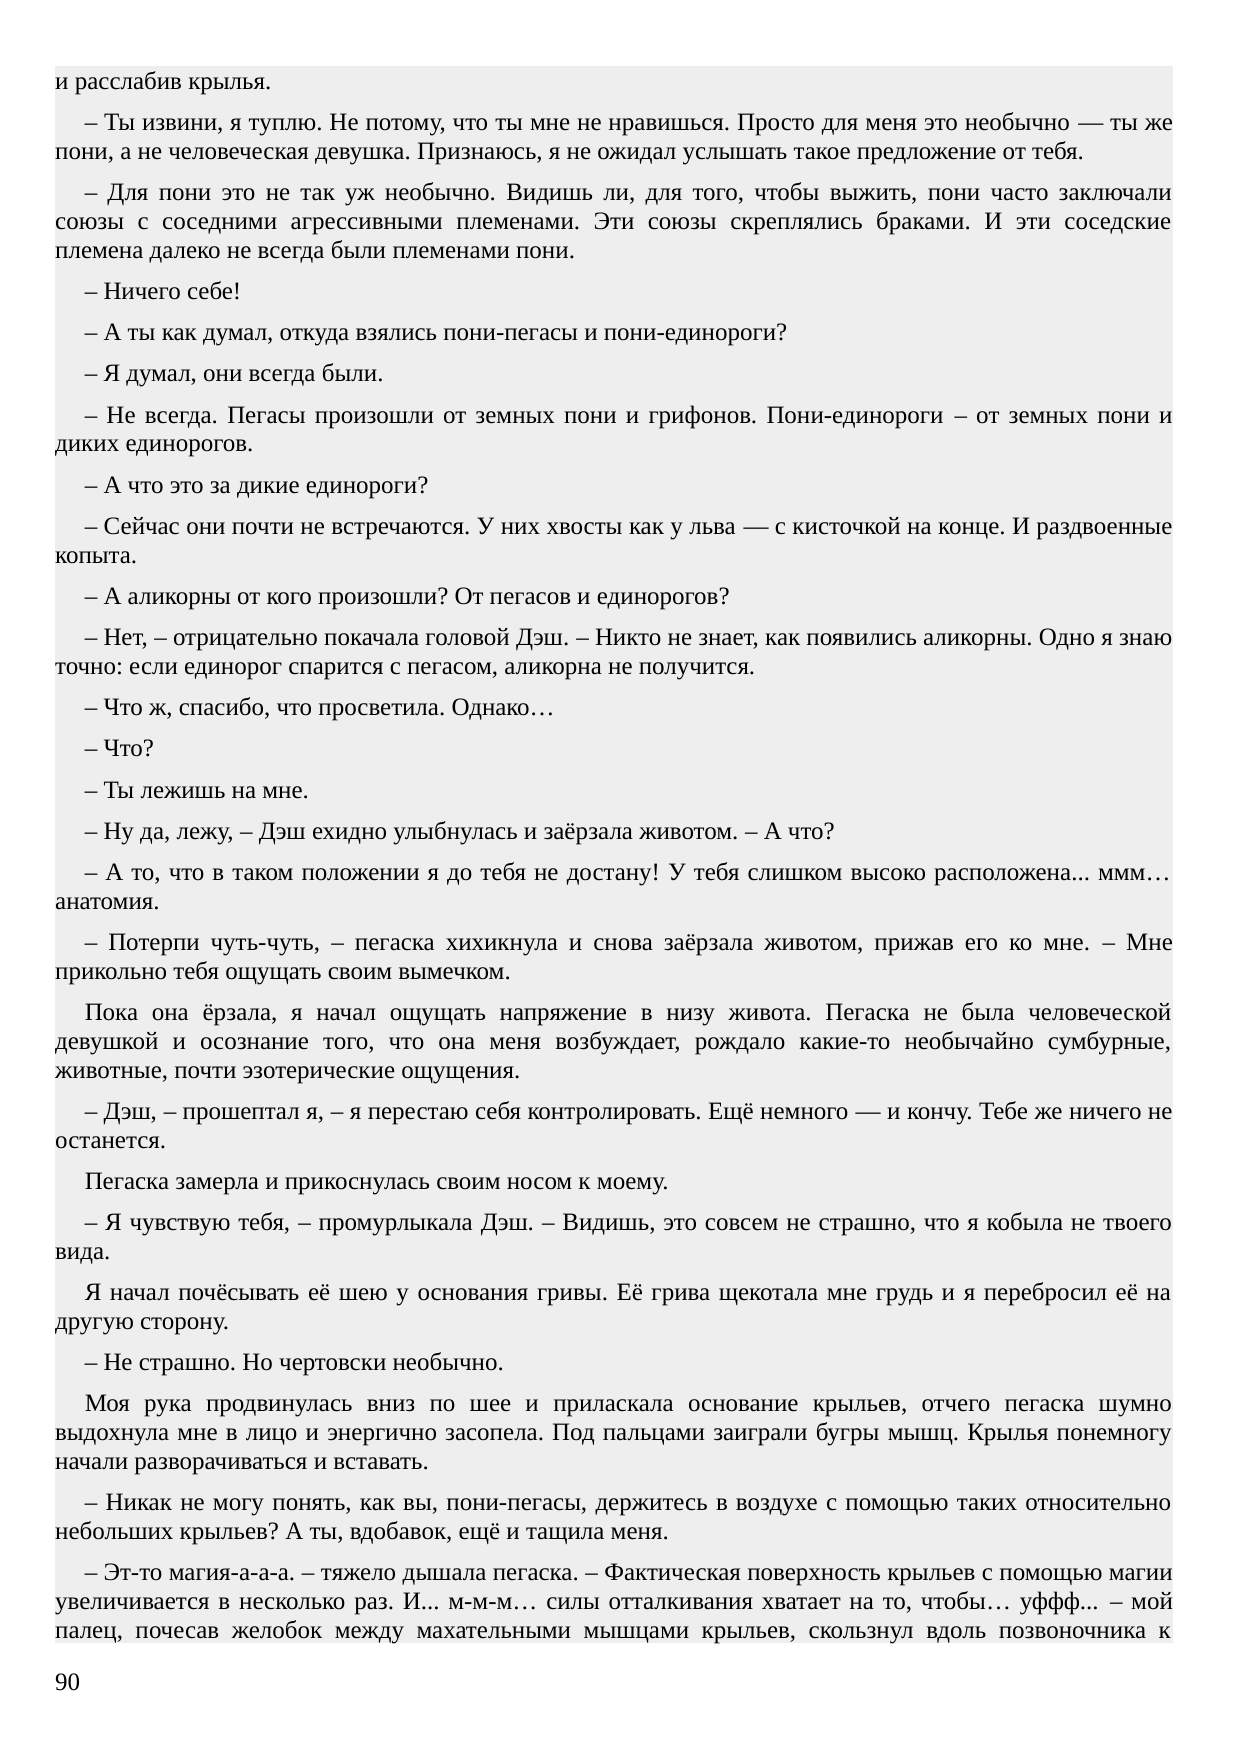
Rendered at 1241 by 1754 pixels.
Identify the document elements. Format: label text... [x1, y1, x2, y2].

text – А аликорны от кого произошли? От пегасов и единорогов? [55, 581, 1173, 610]
text – Что? [55, 733, 1173, 762]
text – Не страшно. Но чертовски необычно. [55, 1347, 1173, 1376]
text – Ты лежишь на мне. [55, 775, 1173, 803]
text – Ничего себе! [55, 276, 1173, 305]
text – Не всегда. Пегасы произошли от земных пони и грифонов. Пони-единороги – от земных пони и диких единорогов. [55, 400, 1173, 457]
text – Что ж, спасибо, что просветила. Однако… [55, 692, 1173, 721]
text – Нет, – отрицательно покачала головой Дэш. – Никто не знает, как появились аликорны. Одно я знаю точно: если единорог спарится с пегасом, аликорна не получится. [55, 622, 1173, 680]
text – Я думал, они всегда были. [55, 358, 1173, 387]
text и расслабив крылья. [55, 66, 1173, 95]
text – Потерпи чуть-чуть, – пегаска хихикнула и снова заёрзала животом, прижав его ко мне. – Мне прикольно тебя ощущать своим вымечком. [55, 927, 1173, 985]
text – Сейчас они почти не встречаются. У них хвосты как у льва — с кисточкой на конце. И раздвоенные копыта. [55, 511, 1173, 568]
text – Для пони это не так уж необычно. Видишь ли, для того, чтобы выжить, пони часто заключали союзы с соседними агрессивными племенами. Эти союзы скреплялись браками. И эти соседские племена далеко не всегда были племенами пони. [55, 177, 1173, 263]
text – Эт-то магия-а-а-а. – тяжело дышала пегаска. – Фактическая поверхность крыльев с помощью магии увеличивается в несколько раз. И... м-м-м… силы отталкивания хватает на то, чтобы… уффф... – мой палец, почесав желобок между махательными мышцами крыльев, скользнул вдоль позвоночника к [55, 1557, 1173, 1643]
text Я начал почёсывать её шею у основания гривы. Её грива щекотала мне грудь и я перебросил её на другую сторону. [55, 1277, 1173, 1335]
text – А что это за дикие единороги? [55, 470, 1173, 498]
text – Я чувствую тебя, – промурлыкала Дэш. – Видишь, это совсем не страшно, что я кобыла не твоего вида. [55, 1207, 1173, 1265]
text – Ты извини, я туплю. Не потому, что ты мне не нравишься. Просто для меня это необычно — ты же пони, а не человеческая девушка. Признаюсь, я не ожидал услышать такое предложение от тебя. [55, 107, 1173, 165]
text – Никак не могу понять, как вы, пони-пегасы, держитесь в воздухе с помощью таких относительно небольших крыльев? А ты, вдобавок, ещё и тащила меня. [55, 1487, 1173, 1545]
text – Ну да, лежу, – Дэш ехидно улыбнулась и заёрзала животом. – А что? [55, 816, 1173, 845]
text Пока она ёрзала, я начал ощущать напряжение в низу живота. Пегаска не была человеческой девушкой и осознание того, что она меня возбуждает, рождало какие-то необычайно сумбурные, животные, почти эзотерические ощущения. [55, 997, 1173, 1083]
text Моя рука продвинулась вниз по шее и приласкала основание крыльев, отчего пегаска шумно выдохнула мне в лицо и энергично засопела. Под пальцами заиграли бугры мышц. Крылья понемногу начали разворачиваться и вставать. [55, 1388, 1173, 1475]
text – А ты как думал, откуда взялись пони-пегасы и пони-единороги? [55, 317, 1173, 346]
text – А то, что в таком положении я до тебя не достану! У тебя слишком высоко расположена... ммм… анатомия. [55, 857, 1173, 915]
text Пегаска замерла и прикоснулась своим носом к моему. [55, 1166, 1173, 1195]
text – Дэш, – прошептал я, – я перестаю себя контролировать. Ещё немного — и кончу. Тебе же ничего не останется. [55, 1096, 1173, 1153]
